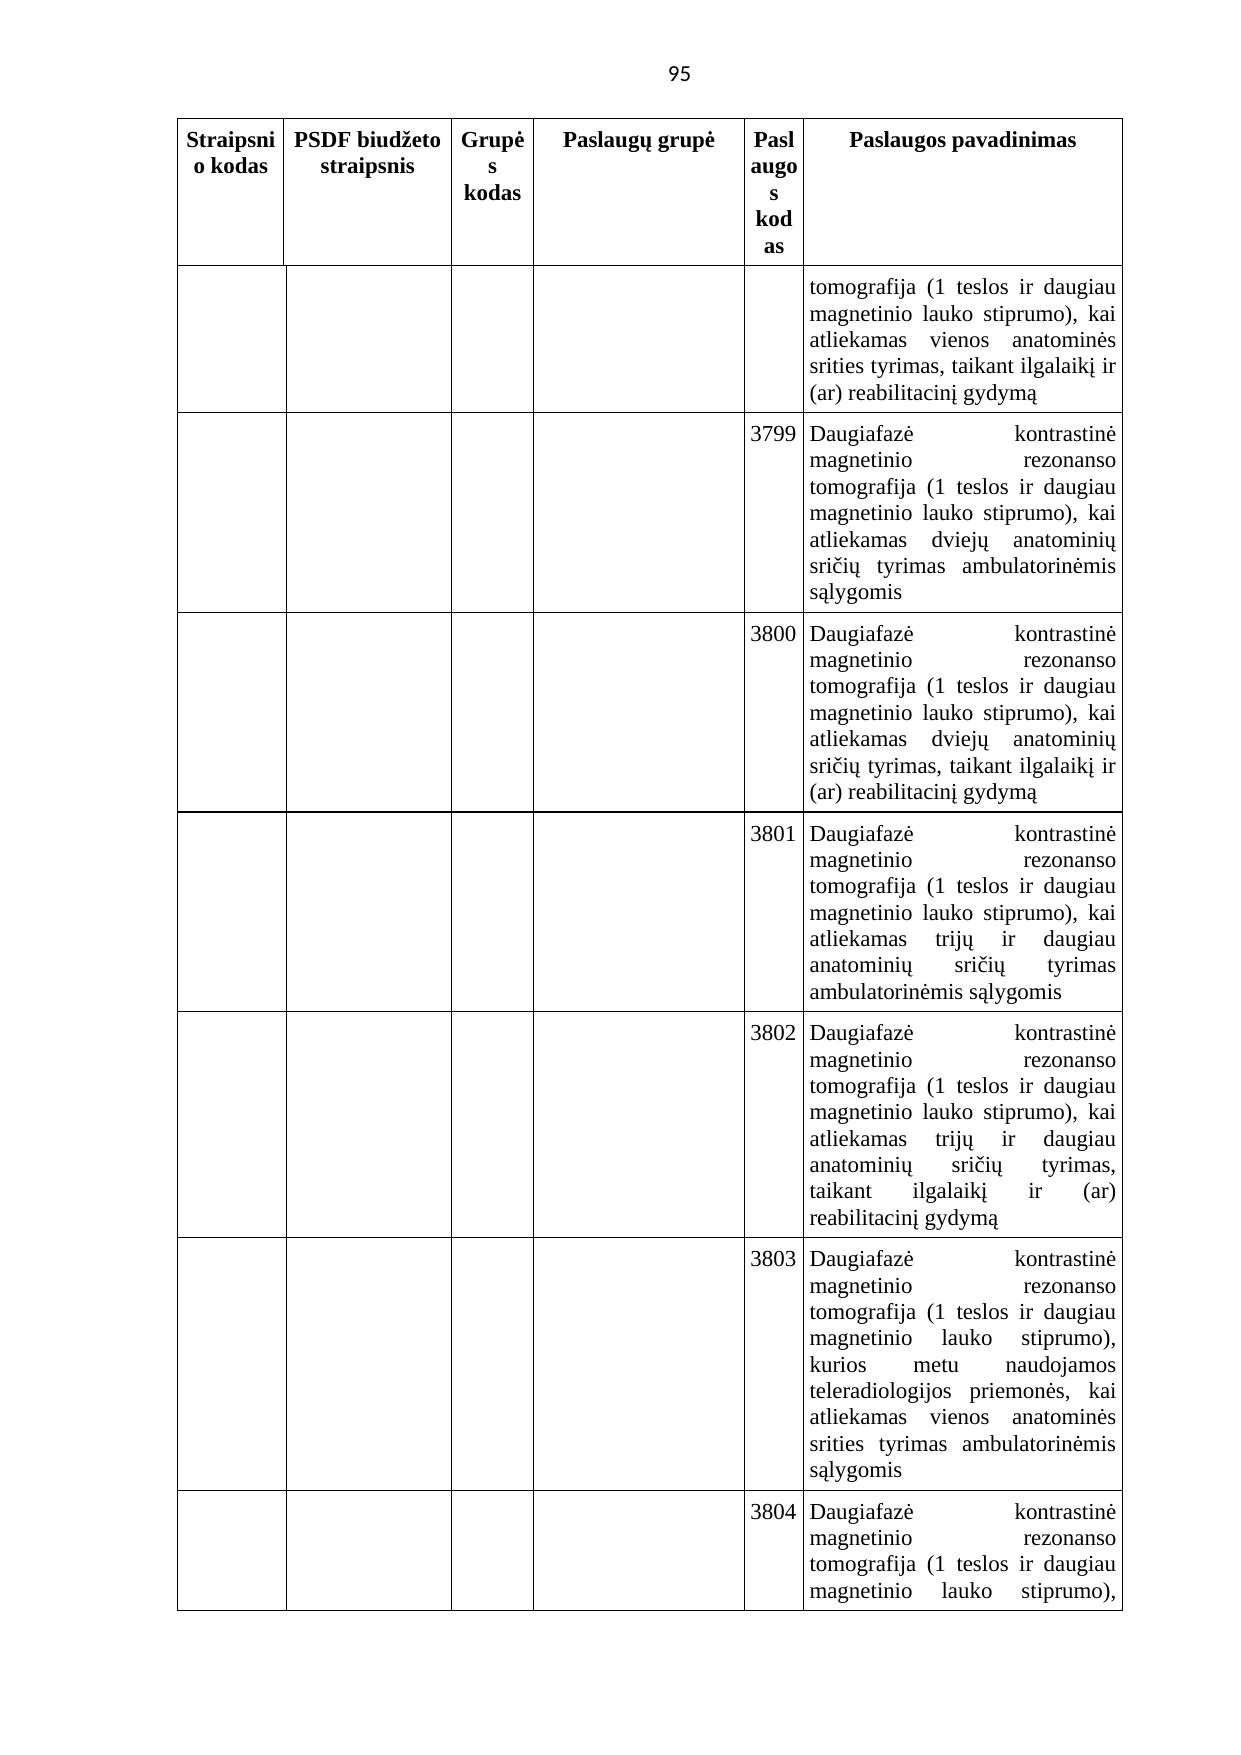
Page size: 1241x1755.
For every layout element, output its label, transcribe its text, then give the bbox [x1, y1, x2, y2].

table_cell [452, 1238, 533, 1489]
table_cell Daugiafazė kontrastinė magnetinio rezonanso tomografija (1 teslos ir daugiau magnetinio lauko stiprumo), kai atliekamas dviejų anatominių sričių tyrimas, taikant ilgalaikį ir (ar) reabilitacinį gydymą [804, 613, 1122, 811]
table_cell [745, 266, 803, 412]
table_header PSDF biudžeto straipsnis [284, 119, 451, 265]
table_cell [287, 1491, 451, 1610]
table_cell [178, 266, 286, 412]
table_cell [534, 1012, 744, 1237]
table_header Grupės kodas [452, 119, 533, 265]
table_header Straipsnio kodas [178, 119, 283, 265]
table_cell [178, 1491, 286, 1610]
table_cell 3799 [745, 413, 803, 612]
table_cell [534, 613, 744, 811]
table_cell [452, 413, 533, 612]
table_cell [452, 266, 533, 412]
table_cell [287, 413, 451, 612]
table_cell [287, 1238, 451, 1489]
table_cell Daugiafazė kontrastinė magnetinio rezonanso tomografija (1 teslos ir daugiau magnetinio lauko stiprumo), kai atliekamas trijų ir daugiau anatominių sričių tyrimas, taikant ilgalaikį ir (ar) reabilitacinį gydymą [804, 1012, 1122, 1237]
table_cell Daugiafazė kontrastinė magnetinio rezonanso tomografija (1 teslos ir daugiau magnetinio lauko stiprumo), kurios metu naudojamos teleradiologijos priemonės, kai atliekamas vienos anatominės srities tyrimas ambulatorinėmis sąlygomis [804, 1238, 1122, 1489]
table_cell [452, 613, 533, 811]
table_cell [534, 813, 744, 1011]
table_cell [452, 1012, 533, 1237]
table_cell [178, 813, 286, 1011]
table_header Paslaugos pavadinimas [804, 119, 1122, 265]
table_cell [178, 1012, 286, 1237]
table_cell [452, 813, 533, 1011]
table_cell 3804 [745, 1491, 803, 1610]
table_cell [178, 613, 286, 811]
table_cell Daugiafazė kontrastinė magnetinio rezonanso tomografija (1 teslos ir daugiau magnetinio lauko stiprumo), [804, 1491, 1122, 1610]
table_cell 3801 [745, 813, 803, 1011]
table_cell Daugiafazė kontrastinė magnetinio rezonanso tomografija (1 teslos ir daugiau magnetinio lauko stiprumo), kai atliekamas trijų ir daugiau anatominių sričių tyrimas ambulatorinėmis sąlygomis [804, 813, 1122, 1011]
table_cell [534, 1238, 744, 1489]
table_cell [178, 1238, 286, 1489]
table_cell Daugiafazė kontrastinė magnetinio rezonanso tomografija (1 teslos ir daugiau magnetinio lauko stiprumo), kai atliekamas dviejų anatominių sričių tyrimas ambulatorinėmis sąlygomis [804, 413, 1122, 612]
table_cell tomografija (1 teslos ir daugiau magnetinio lauko stiprumo), kai atliekamas vienos anatominės srities tyrimas, taikant ilgalaikį ir (ar) reabilitacinį gydymą [804, 266, 1122, 412]
table_header Paslaugos kodas [745, 119, 803, 265]
table_cell [287, 1012, 451, 1237]
table_cell 3802 [745, 1012, 803, 1237]
table_cell [534, 266, 744, 412]
table_cell [534, 413, 744, 612]
table_cell [287, 266, 451, 412]
table_cell 3800 [745, 613, 803, 811]
table_cell [287, 613, 451, 811]
table_cell [534, 1491, 744, 1610]
table_cell [178, 413, 286, 612]
table_cell [452, 1491, 533, 1610]
table_cell [287, 813, 451, 1011]
table_header Paslaugų grupė [534, 119, 744, 265]
table_cell 3803 [745, 1238, 803, 1489]
